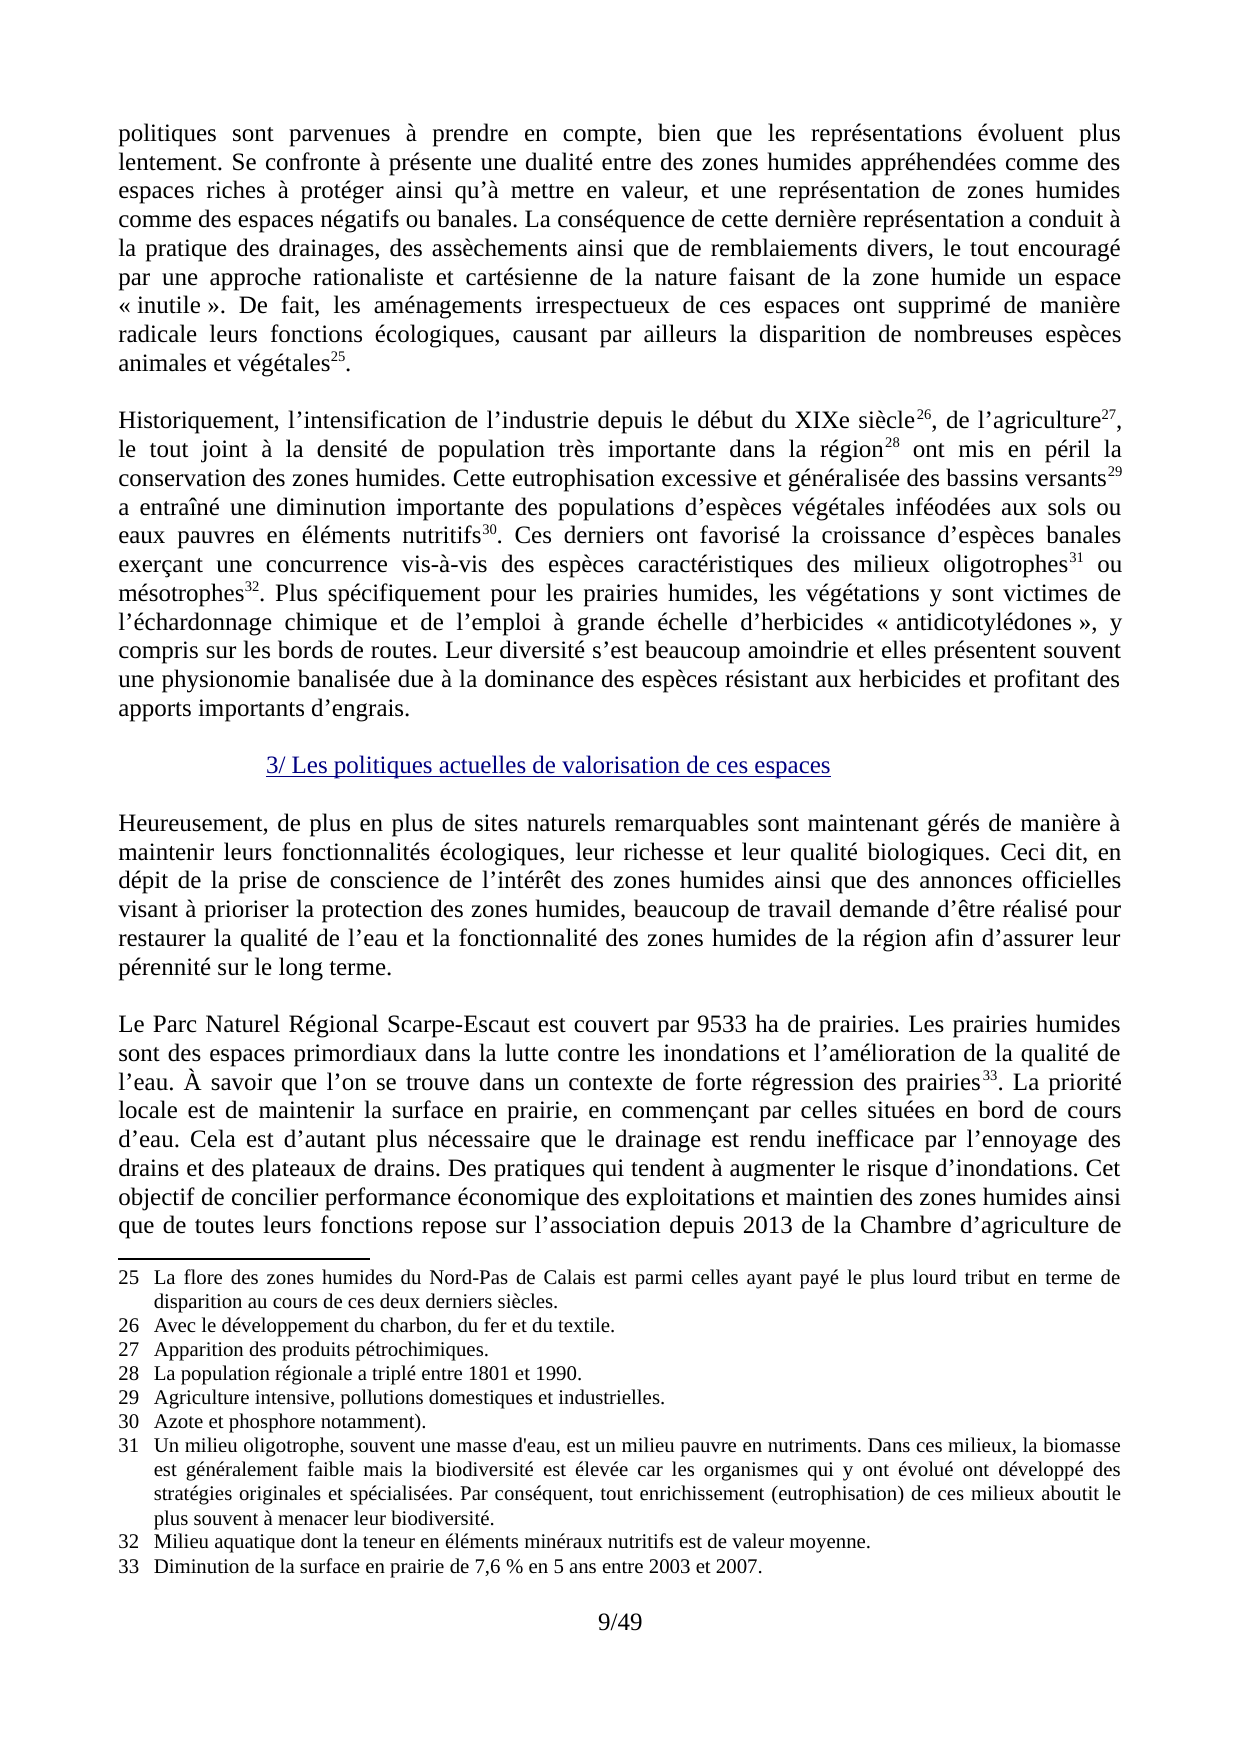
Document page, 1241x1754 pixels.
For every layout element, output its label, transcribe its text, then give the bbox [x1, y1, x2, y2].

text Le Parc Naturel Régional Scarpe-Escaut est couvert par 9533 ha de prairies. Les prairies humides sont des espaces primordiaux dans la lutte contre les inondations et l’amélioration de la qualité de l’eau. À savoir que l’on se trouve dans un contexte de forte régression des prairies. La priorité locale est de maintenir la surface en prairie, en commençant par celles situées en bord de cours d’eau. Cela est d’autant plus nécessaire que le drainage est rendu inefficace par l’ennoyage des drains et des plateaux de drains. Des pratiques qui tendent à augmenter le risque d’inondations. Cet objectif de concilier performance économique des exploitations et maintien des zones humides ainsi que de toutes leurs fonctions repose sur l’association depuis 2013 de la Chambre d’agriculture de [118, 1009, 1122, 1239]
text Agriculture intensive, pollutions domestiques et industrielles. [118, 1385, 1122, 1409]
text Historiquement, l’intensification de l’industrie depuis le début du XIXe siècle, de l’agriculture, le tout joint à la densité de population très importante dans la région ont mis en péril la conservation des zones humides. Cette eutrophisation excessive et généralisée des bassins versants a entraîné une diminution importante des populations d’espèces végétales inféodées aux sols ou eaux pauvres en éléments nutritifs. Ces derniers ont favorisé la croissance d’espèces banales exerçant une concurrence vis-à-vis des espèces caractéristiques des milieux oligotrophes ou mésotrophes. Plus spécifiquement pour les prairies humides, les végétations y sont victimes de l’échardonnage chimique et de l’emploi à grande échelle d’herbicides « antidicotylédones », y compris sur les bords de routes. Leur diversité s’est beaucoup amoindrie et elles présentent souvent une physionomie banalisée due à la dominance des espèces résistant aux herbicides et profitant des apports importants d’engrais. [118, 406, 1122, 722]
text Diminution de la surface en prairie de 7,6 % en 5 ans entre 2003 et 2007. [118, 1553, 1122, 1578]
text Un milieu oligotrophe, souvent une masse d'eau, est un milieu pauvre en nutriments. Dans ces milieux, la biomasse est généralement faible mais la biodiversité est élevée car les organismes qui y ont évolué ont développé des stratégies originales et spécialisées. Par conséquent, tout enrichissement (eutrophisation) de ces milieux aboutit le plus souvent à menacer leur biodiversité. [118, 1433, 1122, 1529]
text 3/ Les politiques actuelles de valorisation de ces espaces [118, 751, 1122, 779]
text Apparition des produits pétrochimiques. [118, 1337, 1122, 1361]
text La population régionale a triplé entre 1801 et 1990. [118, 1361, 1122, 1385]
text Avec le développement du charbon, du fer et du textile. [118, 1313, 1122, 1337]
text Milieu aquatique dont la teneur en éléments minéraux nutritifs est de valeur moyenne. [118, 1529, 1122, 1553]
text Azote et phosphore notamment). [118, 1409, 1122, 1433]
text Heureusement, de plus en plus de sites naturels remarquables sont maintenant gérés de manière à maintenir leurs fonctionnalités écologiques, leur richesse et leur qualité biologiques. Ceci dit, en dépit de la prise de conscience de l’intérêt des zones humides ainsi que des annonces officielles visant à prioriser la protection des zones humides, beaucoup de travail demande d’être réalisé pour restaurer la qualité de l’eau et la fonctionnalité des zones humides de la région afin d’assurer leur pérennité sur le long terme. [118, 808, 1122, 981]
text La flore des zones humides du Nord-Pas de Calais est parmi celles ayant payé le plus lourd tribut en terme de disparition au cours de ces deux derniers siècles. [118, 1265, 1122, 1313]
text politiques sont parvenues à prendre en compte, bien que les représentations évoluent plus lentement. Se confronte à présente une dualité entre des zones humides appréhendées comme des espaces riches à protéger ainsi qu’à mettre en valeur, et une représentation de zones humides comme des espaces négatifs ou banales. La conséquence de cette dernière représentation a conduit à la pratique des drainages, des assèchements ainsi que de remblaiements divers, le tout encouragé par une approche rationaliste et cartésienne de la nature faisant de la zone humide un espace « inutile ». De fait, les aménagements irrespectueux de ces espaces ont supprimé de manière radicale leurs fonctions écologiques, causant par ailleurs la disparition de nombreuses espèces animales et végétales. [118, 118, 1122, 377]
